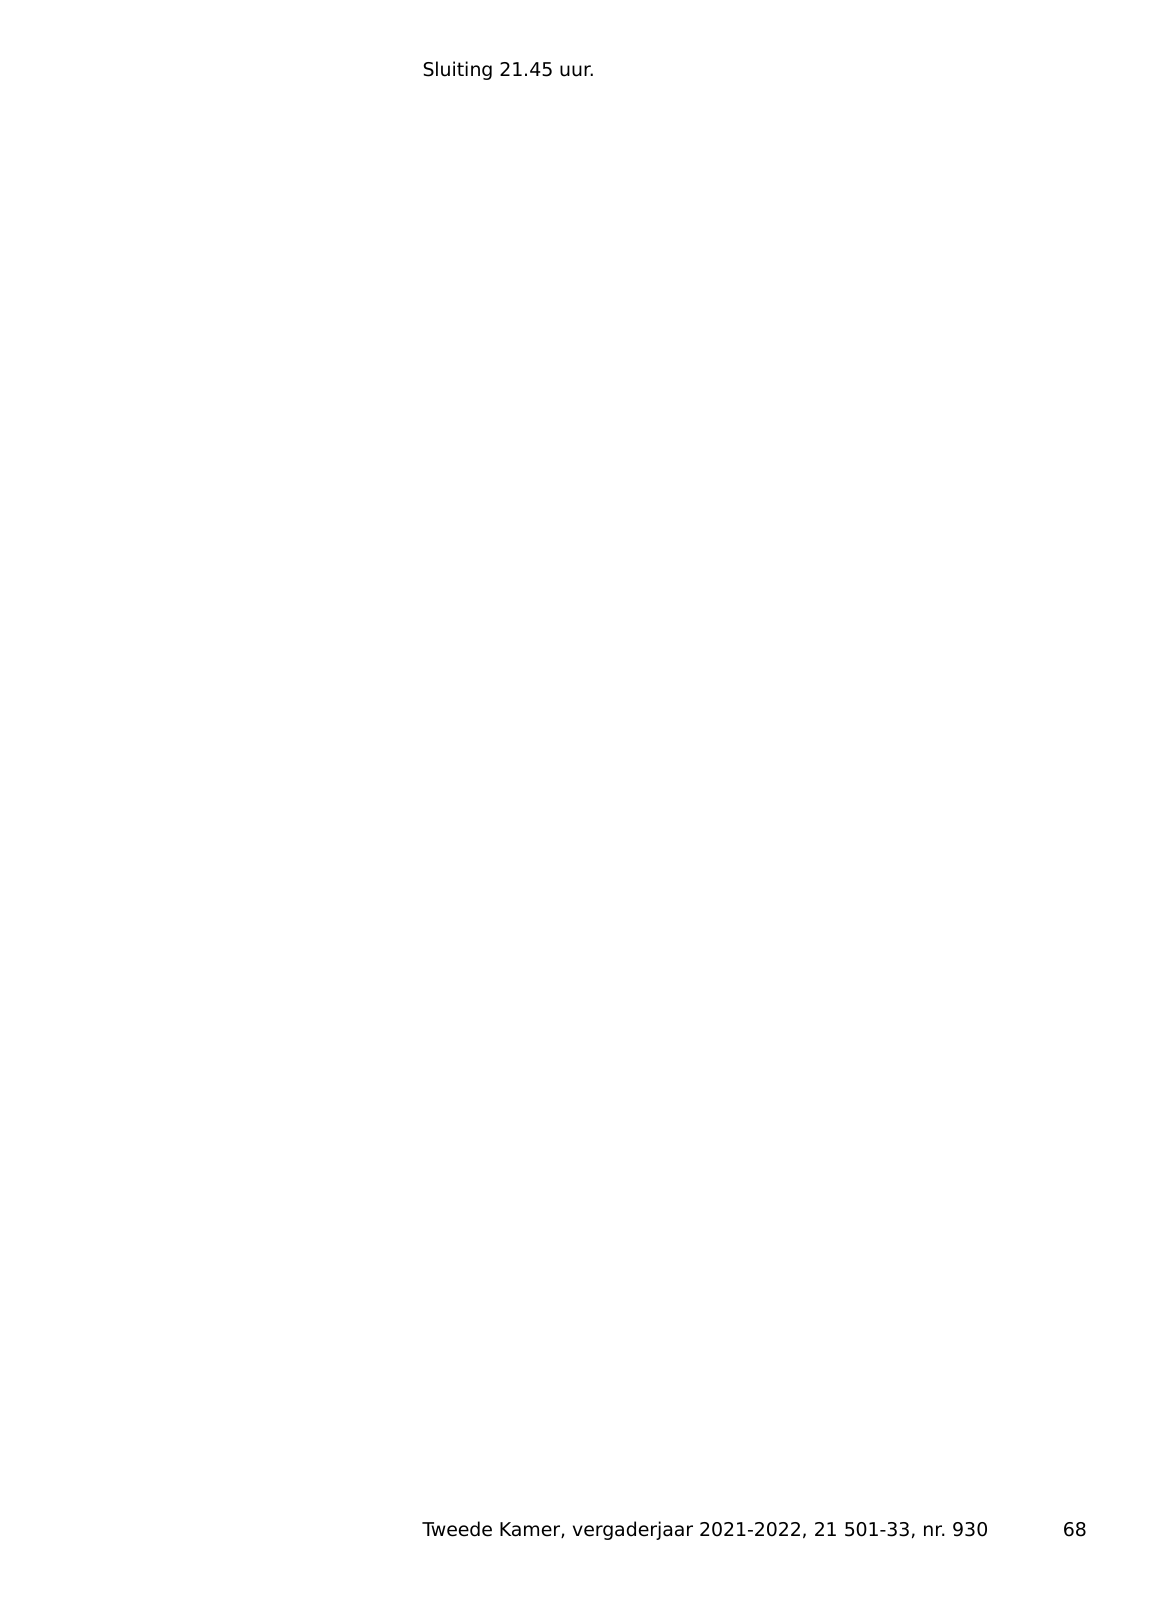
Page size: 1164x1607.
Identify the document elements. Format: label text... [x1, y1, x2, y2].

text Sluiting 21.45 uur. [422, 59, 1087, 81]
